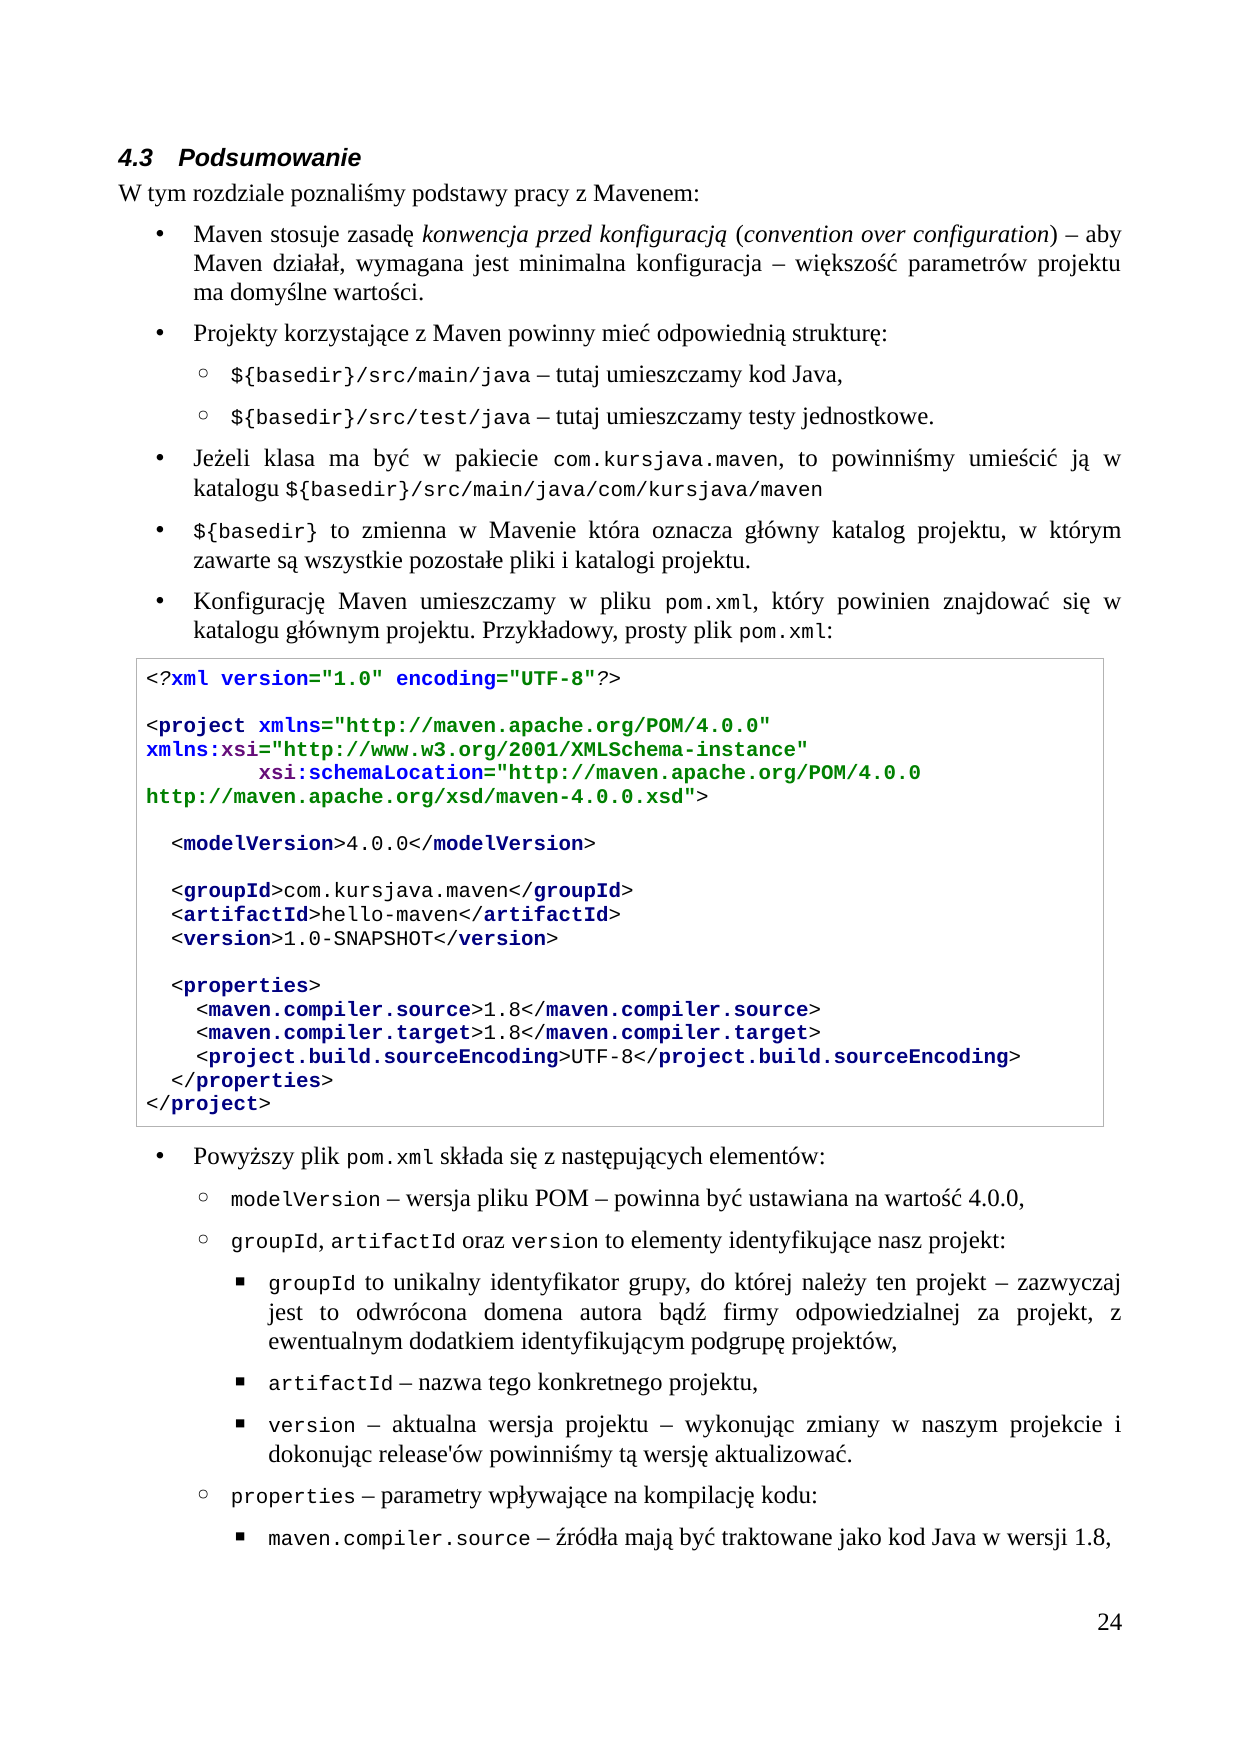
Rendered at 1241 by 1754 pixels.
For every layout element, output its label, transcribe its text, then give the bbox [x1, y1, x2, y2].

text </project> [137, 1083, 1103, 1126]
text <properties> [137, 965, 1103, 989]
list ${basedir}/src/test/java – tutaj umieszczamy testy jednostkowe. [193, 401, 1122, 431]
text </properties> [137, 1060, 1103, 1083]
text <project.build.sourceEncoding>UTF-8</project.build.sourceEncoding> [137, 1036, 1103, 1060]
list modelVersion – wersja pliku POM – powinna być ustawiana na wartość 4.0.0, [193, 1183, 1122, 1213]
list Maven stosuje zasadę konwencja przed konfiguracją (convention over configuration) – aby Maven działał, wymagana jest minimalna konfiguracja – większość parametrów projektu ma domyślne wartości. [156, 219, 1122, 306]
text <version>1.0-SNAPSHOT</version> [137, 918, 1103, 951]
subtitle Podsumowanie [118, 143, 1122, 172]
text <modelVersion>4.0.0</modelVersion> [137, 823, 1103, 857]
text <artifactId>hello-maven</artifactId> [137, 894, 1103, 918]
list Jeżeli klasa ma być w pakiecie com.kursjava.maven, to powinniśmy umieścić ją w katalogu ${basedir}/src/main/java/com/kursjava/maven [156, 443, 1122, 503]
list ${basedir} to zmienna w Mavenie która oznacza główny katalog projektu, w którym zawarte są wszystkie pozostałe pliki i katalogi projektu. [156, 515, 1122, 573]
list maven.compiler.source – źródła mają być traktowane jako kod Java w wersji 1.8, [231, 1522, 1122, 1552]
list Powyższy plik pom.xml składa się z następujących elementów: [156, 1141, 1122, 1171]
text xsi:schemaLocation="http://maven.apache.org/POM/4.0.0 http://maven.apache.org/xsd/maven-4.0.0.xsd"> [137, 752, 1103, 809]
list ${basedir}/src/main/java – tutaj umieszczamy kod Java, [193, 359, 1122, 389]
text <?xml version="1.0" encoding="UTF-8"?> [137, 659, 1103, 691]
list artifactId – nazwa tego konkretnego projektu, [231, 1367, 1122, 1397]
text <maven.compiler.source>1.8</maven.compiler.source> [137, 989, 1103, 1012]
list Projekty korzystające z Maven powinny mieć odpowiednią strukturę: [156, 318, 1122, 347]
text <project xmlns="http://maven.apache.org/POM/4.0.0" xmlns:xsi="http://www.w3.org/2001/XMLSchema-instance" [137, 705, 1103, 752]
list version – aktualna wersja projektu – wykonując zmiany w naszym projekcie i dokonując release'ów powinniśmy tą wersję aktualizować. [231, 1409, 1122, 1467]
list groupId, artifactId oraz version to elementy identyfikujące nasz projekt: [193, 1225, 1122, 1255]
text <maven.compiler.target>1.8</maven.compiler.target> [137, 1012, 1103, 1036]
list groupId to unikalny identyfikator grupy, do której należy ten projekt – zazwyczaj jest to odwrócona domena autora bądź firmy odpowiedzialnej za projekt, z ewentualnym dodatkiem identyfikującym podgrupę projektów, [231, 1267, 1122, 1354]
text W tym rozdziale poznaliśmy podstawy pracy z Mavenem: [118, 178, 1122, 207]
text <groupId>com.kursjava.maven</groupId> [137, 871, 1103, 894]
list Konfigurację Maven umieszczamy w pliku pom.xml, który powinien znajdować się w katalogu głównym projektu. Przykładowy, prosty plik pom.xml: [156, 586, 1122, 645]
list properties – parametry wpływające na kompilację kodu: [193, 1480, 1122, 1509]
